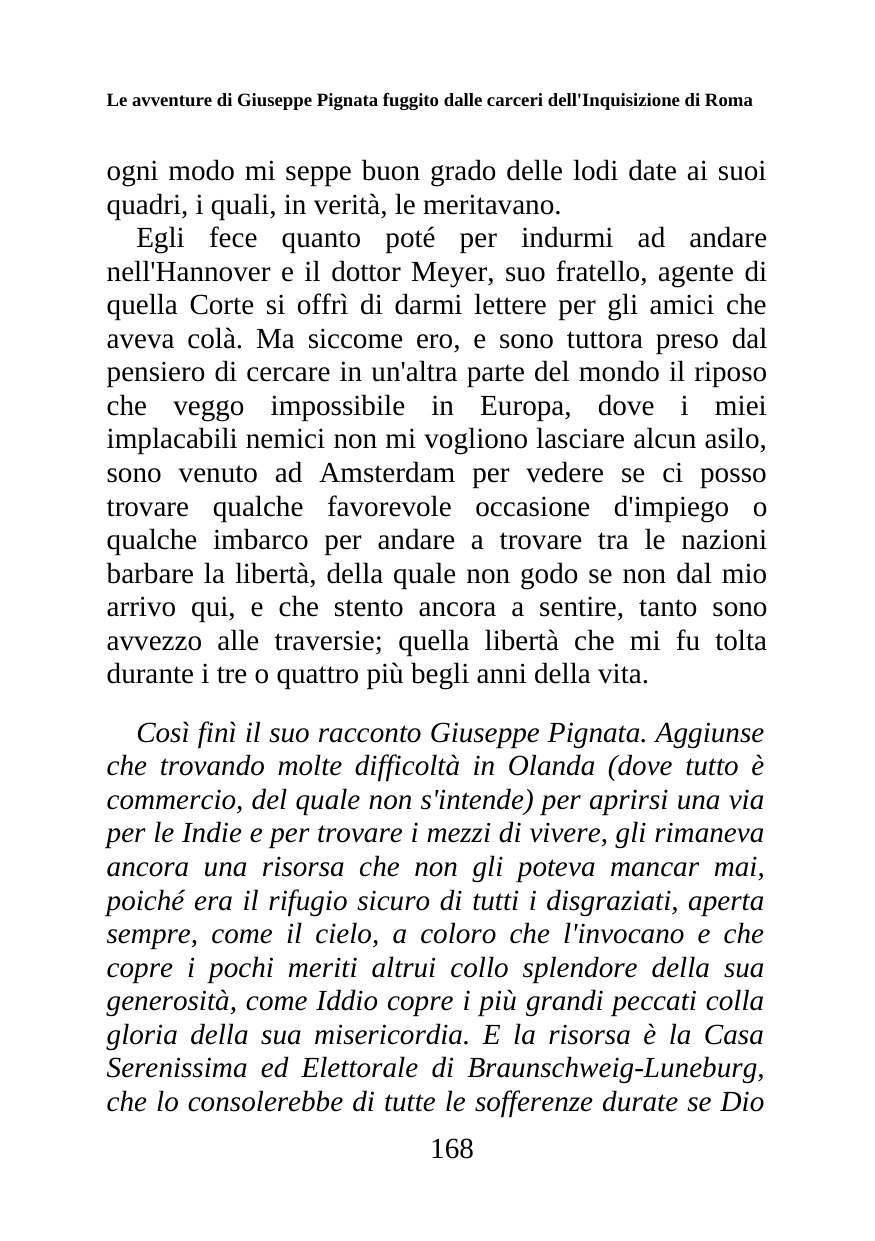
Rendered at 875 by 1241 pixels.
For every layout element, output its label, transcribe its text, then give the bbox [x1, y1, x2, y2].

text Così finì il suo racconto Giuseppe Pignata. Aggiunse che trovando molte difficoltà in Olanda (dove tutto è commercio, del quale non s'intende) per aprirsi una via per le Indie e per trovare i mezzi di vivere, gli rimaneva ancora una risorsa che non gli poteva mancar mai, poiché era il rifugio sicuro di tutti i disgraziati, aperta sempre, come il cielo, a coloro che l'invocano e che copre i pochi meriti altrui collo splendore della sua generosità, come Iddio copre i più grandi peccati colla gloria della sua misericordia. E la risorsa è la Casa Serenissima ed Elettorale di Braunschweig-Luneburg, che lo consolerebbe di tutte le sofferenze durate se Dio [106, 715, 768, 1117]
text Egli fece quanto poté per indurmi ad andare nell'Hannover e il dottor Meyer, suo fratello, agente di quella Corte si offrì di darmi lettere per gli amici che aveva colà. Ma siccome ero, e sono tuttora preso dal pensiero di cercare in un'altra parte del mondo il riposo che veggo impossibile in Europa, dove i miei implacabili nemici non mi vogliono lasciare alcun asilo, sono venuto ad Amsterdam per vedere se ci posso trovare qualche favorevole occasione d'impiego o qualche imbarco per andare a trovare tra le nazioni barbare la libertà, della quale non godo se non dal mio arrivo qui, e che stento ancora a sentire, tanto sono avvezzo alle traversie; quella libertà che mi fu tolta durante i tre o quattro più begli anni della vita. [106, 220, 768, 690]
text ogni modo mi seppe buon grado delle lodi date ai suoi quadri, i quali, in verità, le meritavano. [106, 153, 768, 220]
